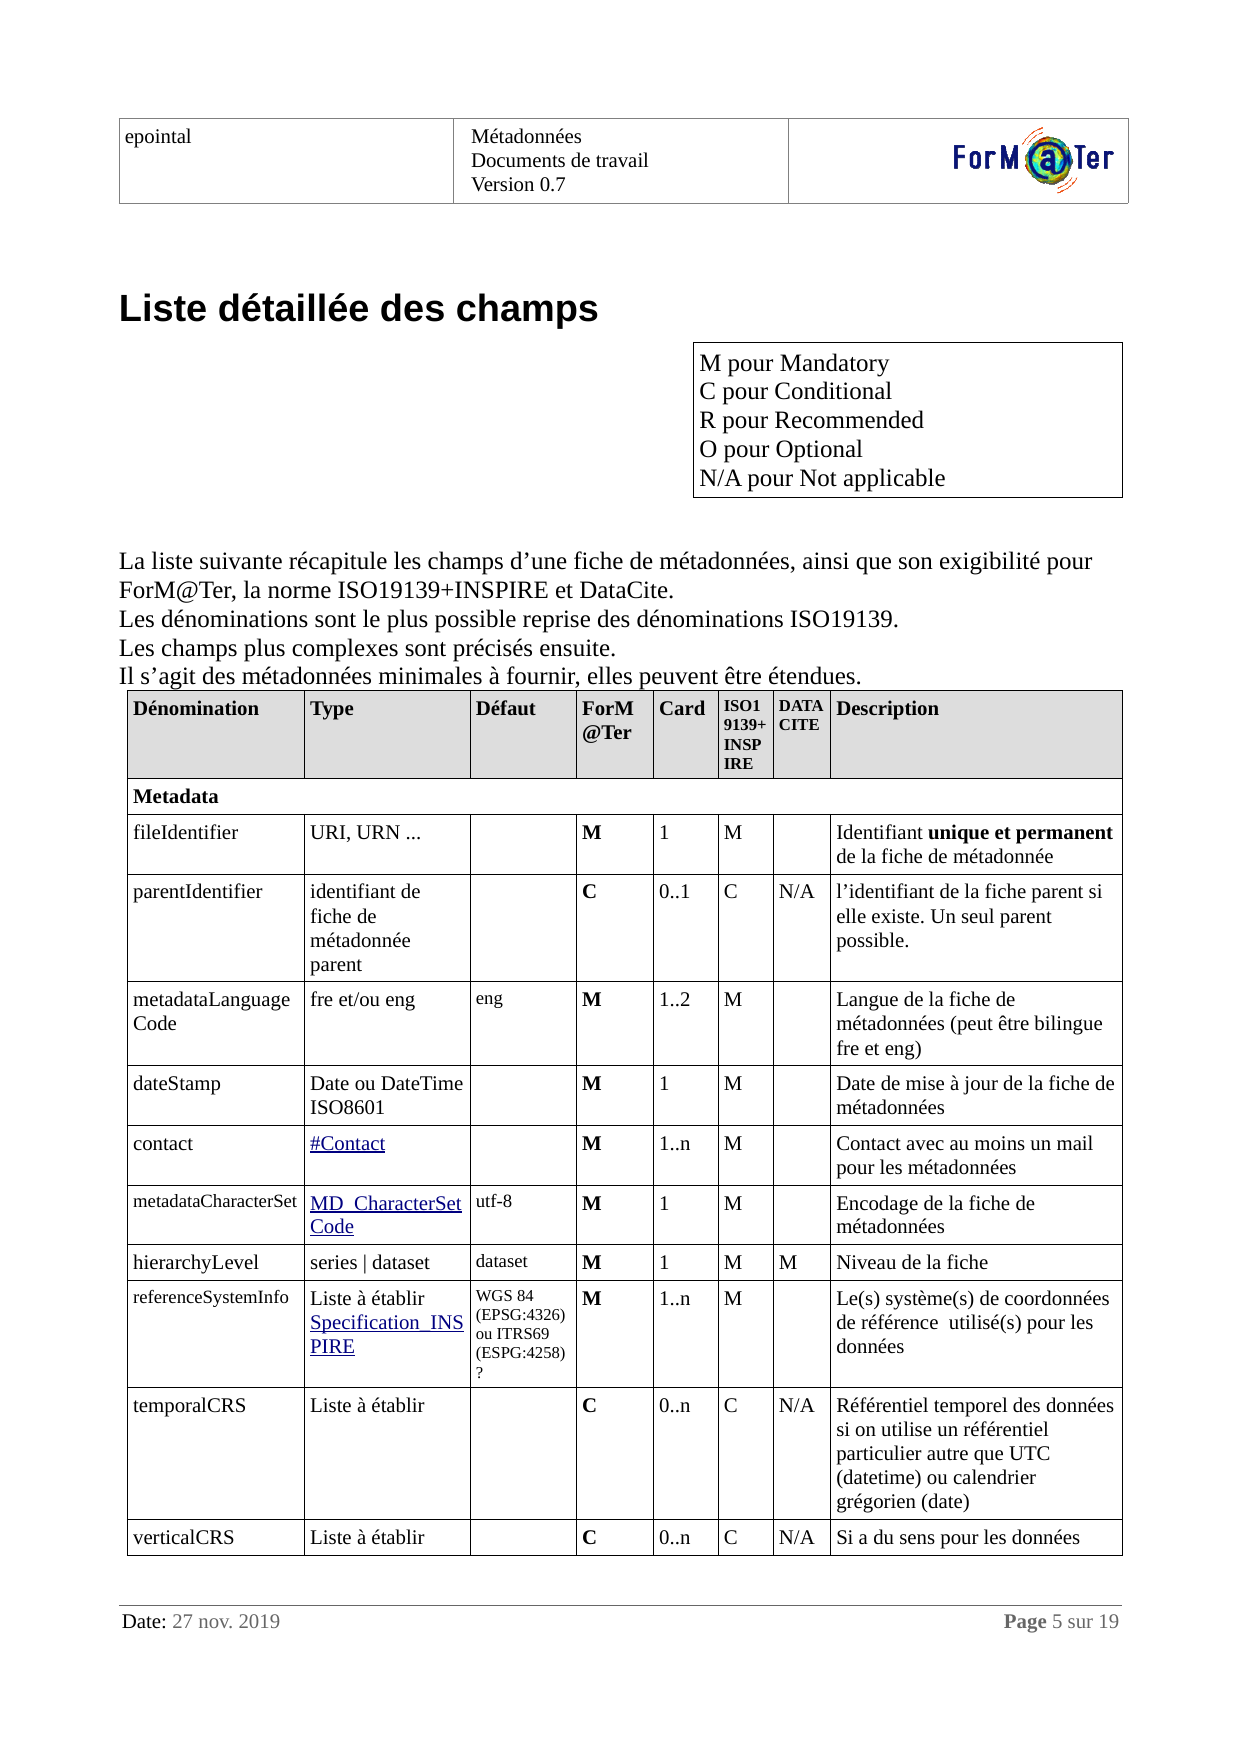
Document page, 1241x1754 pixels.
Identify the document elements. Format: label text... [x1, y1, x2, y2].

table_cell WGS 84 (EPSG:4326) ou ITRS69 (ESPG:4258)? [471, 1281, 576, 1387]
table_cell M [774, 1245, 830, 1280]
table_cell 0..1 [654, 875, 718, 981]
table_cell dataset [471, 1245, 576, 1280]
table_cell Metadata [128, 779, 1122, 814]
table_cell identifiant de fiche de métadonnée parent [305, 875, 470, 981]
table_cell Liste à établir Specification_INSPIRE [305, 1281, 470, 1387]
table_cell Date de mise à jour de la fiche de métadonnées [831, 1066, 1122, 1125]
table_cell M [577, 1245, 653, 1280]
table_cell M [577, 1281, 653, 1387]
table_cell Identifiant unique et permanent de la fiche de métadonnée [831, 815, 1122, 874]
table_cell referenceSystemInfo [128, 1281, 304, 1387]
text Les champs plus complexes sont précisés ensuite. [119, 633, 1122, 661]
table_cell URI, URN ... [305, 815, 470, 874]
table_header M pour Mandatory C pour Conditional R pour Recommended O pour Optional N/A pour Not applicable [694, 343, 1122, 497]
table_cell Contact avec au moins un mail pour les métadonnées [831, 1126, 1122, 1184]
table_cell MD_CharacterSetCode [305, 1186, 470, 1244]
table_cell [471, 875, 576, 981]
table_cell Langue de la fiche de métadonnées (peut être bilingue fre et eng) [831, 982, 1122, 1065]
table_cell M [719, 1281, 773, 1387]
table_header Card [654, 691, 718, 778]
table_cell 1..n [654, 1281, 718, 1387]
table_cell C [577, 1388, 653, 1519]
table_cell utf-8 [471, 1186, 576, 1244]
table_cell Référentiel temporel des données si on utilise un référentiel particulier autre que UTC (datetime) ou calendrier grégorien (date) [831, 1388, 1122, 1519]
table_header DATACITE [774, 691, 830, 778]
table_header Défaut [471, 691, 576, 778]
table_cell #Contact [305, 1126, 470, 1184]
table_cell hierarchyLevel [128, 1245, 304, 1280]
table_header Dénomination [128, 691, 304, 778]
table_header ISO19139+ INSPIRE [719, 691, 773, 778]
table_cell 1 [654, 1066, 718, 1125]
table_cell N/A [774, 1388, 830, 1519]
table_cell l’identifiant de la fiche parent si elle existe. Un seul parent possible. [831, 875, 1122, 981]
table_header ForM@Ter [577, 691, 653, 778]
table_cell C [577, 875, 653, 981]
table_cell Encodage de la fiche de métadonnées [831, 1186, 1122, 1244]
table_cell M [577, 1186, 653, 1244]
text Les dénominations sont le plus possible reprise des dénominations ISO19139. [119, 604, 1122, 633]
table_cell M [719, 1245, 773, 1280]
table_cell [471, 1066, 576, 1125]
table_cell [774, 1126, 830, 1184]
table_cell [471, 1388, 576, 1519]
table_cell [471, 1520, 576, 1555]
table_cell parentIdentifier [128, 875, 304, 981]
table_cell C [719, 1388, 773, 1519]
table_cell 1 [654, 1186, 718, 1244]
table_cell M [719, 815, 773, 874]
table_cell Niveau de la fiche [831, 1245, 1122, 1280]
table_cell C [719, 875, 773, 981]
table_cell Liste à établir [305, 1520, 470, 1555]
table_cell C [719, 1520, 773, 1555]
table_cell M [577, 982, 653, 1065]
table_header Type [305, 691, 470, 778]
text Il s’agit des métadonnées minimales à fournir, elles peuvent être étendues. [119, 661, 1122, 690]
table_cell dateStamp [128, 1066, 304, 1125]
table_cell [471, 1126, 576, 1184]
table_cell Si a du sens pour les données [831, 1520, 1122, 1555]
table_cell temporalCRS [128, 1388, 304, 1519]
table_cell 1 [654, 815, 718, 874]
table_header Description [831, 691, 1122, 778]
table_cell M [577, 1126, 653, 1184]
table_cell Date ou DateTime ISO8601 [305, 1066, 470, 1125]
table_cell series | dataset [305, 1245, 470, 1280]
table_cell eng [471, 982, 576, 1065]
table_cell 1..n [654, 1126, 718, 1184]
table_cell M [577, 815, 653, 874]
table_cell 1 [654, 1245, 718, 1280]
table_cell fre et/ou eng [305, 982, 470, 1065]
text La liste suivante récapitule les champs d’une fiche de métadonnées, ainsi que son exigibilité pour ForM@Ter, la norme ISO19139+INSPIRE et DataCite. [119, 546, 1122, 604]
table_cell M [719, 1066, 773, 1125]
table_cell 0..n [654, 1388, 718, 1519]
table_cell [774, 815, 830, 874]
table_cell M [719, 1186, 773, 1244]
table_cell [774, 1066, 830, 1125]
table_cell [471, 815, 576, 874]
table_cell N/A [774, 875, 830, 981]
table_cell M [719, 1126, 773, 1184]
table_cell verticalCRS [128, 1520, 304, 1555]
table_cell M [719, 982, 773, 1065]
table_cell [774, 1281, 830, 1387]
table_cell [774, 1186, 830, 1244]
table_cell N/A [774, 1520, 830, 1555]
subtitle Liste détaillée des champs [119, 286, 1122, 329]
picture [944, 123, 1123, 197]
table_cell metadataCharacterSet [128, 1186, 304, 1244]
table_cell C [577, 1520, 653, 1555]
table_cell metadataLanguageCode [128, 982, 304, 1065]
table_cell contact [128, 1126, 304, 1184]
table_cell 0..n [654, 1520, 718, 1555]
table_cell Le(s) système(s) de coordonnées de référence utilisé(s) pour les données [831, 1281, 1122, 1387]
table_cell 1..2 [654, 982, 718, 1065]
table_cell M [577, 1066, 653, 1125]
table_cell fileIdentifier [128, 815, 304, 874]
table_cell [774, 982, 830, 1065]
table_cell Liste à établir [305, 1388, 470, 1519]
